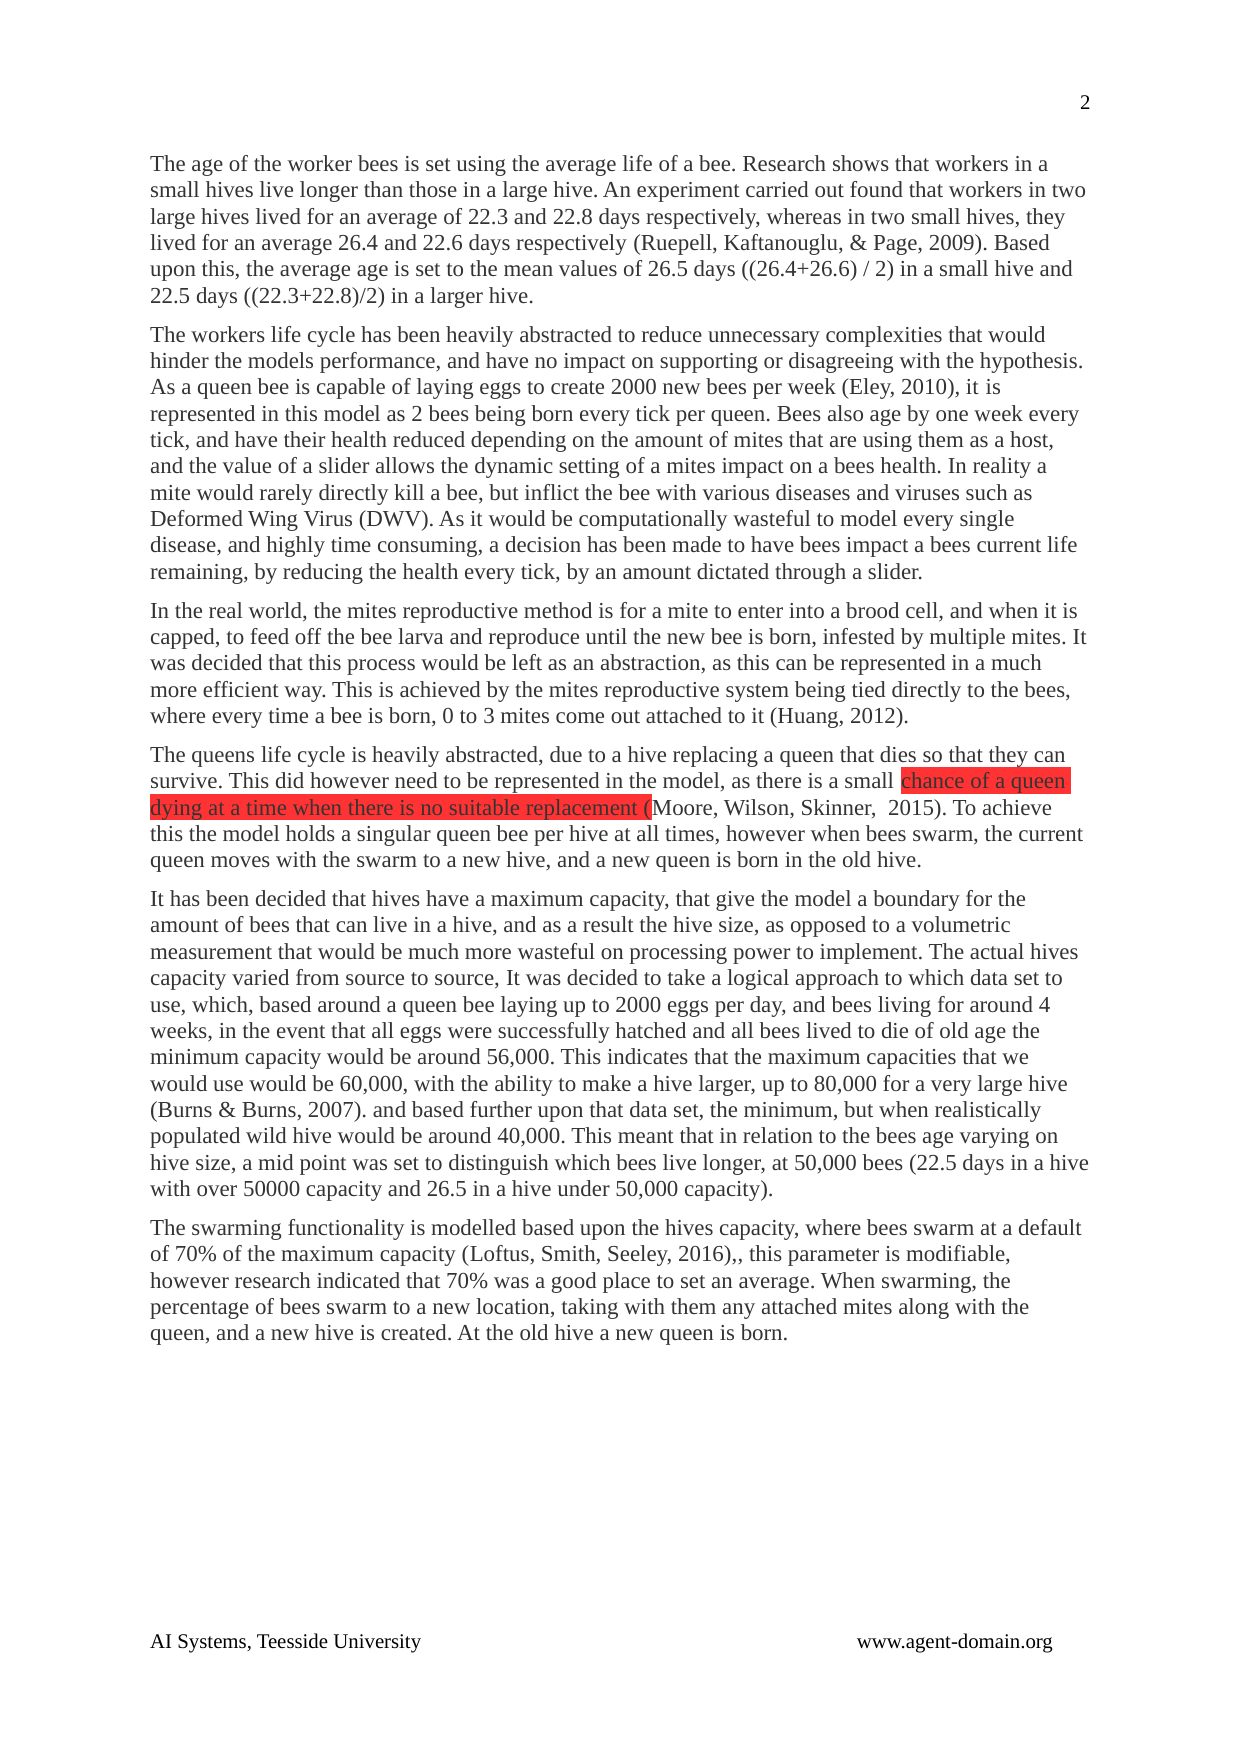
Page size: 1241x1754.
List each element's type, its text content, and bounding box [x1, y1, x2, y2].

text The workers life cycle has been heavily abstracted to reduce unnecessary complexities that would hinder the models performance, and have no impact on supporting or disagreeing with the hypothesis. As a queen bee is capable of laying eggs to create 2000 new bees per week (Eley, 2010), it is represented in this model as 2 bees being born every tick per queen. Bees also age by one week every tick, and have their health reduced depending on the amount of mites that are using them as a host, and the value of a slider allows the dynamic setting of a mites impact on a bees health. In reality a mite would rarely directly kill a bee, but inflict the bee with various diseases and viruses such as Deformed Wing Virus (DWV). As it would be computationally wasteful to model every single disease, and highly time consuming, a decision has been made to have bees impact a bees current life remaining, by reducing the health every tick, by an amount dictated through a slider. [150, 321, 1090, 584]
text It has been decided that hives have a maximum capacity, that give the model a boundary for the amount of bees that can live in a hive, and as a result the hive size, as opposed to a volumetric measurement that would be much more wasteful on processing power to implement. The actual hives capacity varied from source to source, It was decided to take a logical approach to which data set to use, which, based around a queen bee laying up to 2000 eggs per day, and bees living for around 4 weeks, in the event that all eggs were successfully hatched and all bees lived to die of old age the minimum capacity would be around 56,000. This indicates that the maximum capacities that we would use would be 60,000, with the ability to make a hive larger, up to 80,000 for a very large hive (Burns & Burns, 2007). and based further upon that data set, the minimum, but when realistically populated wild hive would be around 40,000. This meant that in relation to the bees age varying on hive size, a mid point was set to distinguish which bees live longer, at 50,000 bees (22.5 days in a hive with over 50000 capacity and 26.5 in a hive under 50,000 capacity). [150, 885, 1090, 1201]
text The queens life cycle is heavily abstracted, due to a hive replacing a queen that dies so that they can survive. This did however need to be represented in the model, as there is a small chance of a queen dying at a time when there is no suitable replacement (Moore, Wilson, Skinner, 2015). To achieve this the model holds a singular queen bee per hive at all times, however when bees swarm, the current queen moves with the swarm to a new hive, and a new queen is born in the old hive. [150, 741, 1090, 873]
text In the real world, the mites reproductive method is for a mite to enter into a brood cell, and when it is capped, to feed off the bee larva and reproduce until the new bee is born, infested by multiple mites. It was decided that this process would be left as an abstraction, as this can be represented in a much more efficient way. This is achieved by the mites reproductive system being tied directly to the bees, where every time a bee is born, 0 to 3 mites come out attached to it (Huang, 2012). [150, 597, 1090, 728]
text The age of the worker bees is set using the average life of a bee. Research shows that workers in a small hives live longer than those in a large hive. An experiment carried out found that workers in two large hives lived for an average of 22.3 and 22.8 days respectively, whereas in two small hives, they lived for an average 26.4 and 22.6 days respectively (Ruepell, Kaftanouglu, & Page, 2009). Based upon this, the average age is set to the mean values of 26.5 days ((26.4+26.6) / 2) in a small hive and 22.5 days ((22.3+22.8)/2) in a larger hive. [150, 150, 1090, 308]
text The swarming functionality is modelled based upon the hives capacity, where bees swarm at a default of 70% of the maximum capacity (Loftus, Smith, Seeley, 2016),, this parameter is modifiable, however research indicated that 70% was a good place to set an average. When swarming, the percentage of bees swarm to a new location, taking with them any attached mites along with the queen, and a new hive is created. At the old hive a new queen is born. [150, 1214, 1090, 1346]
